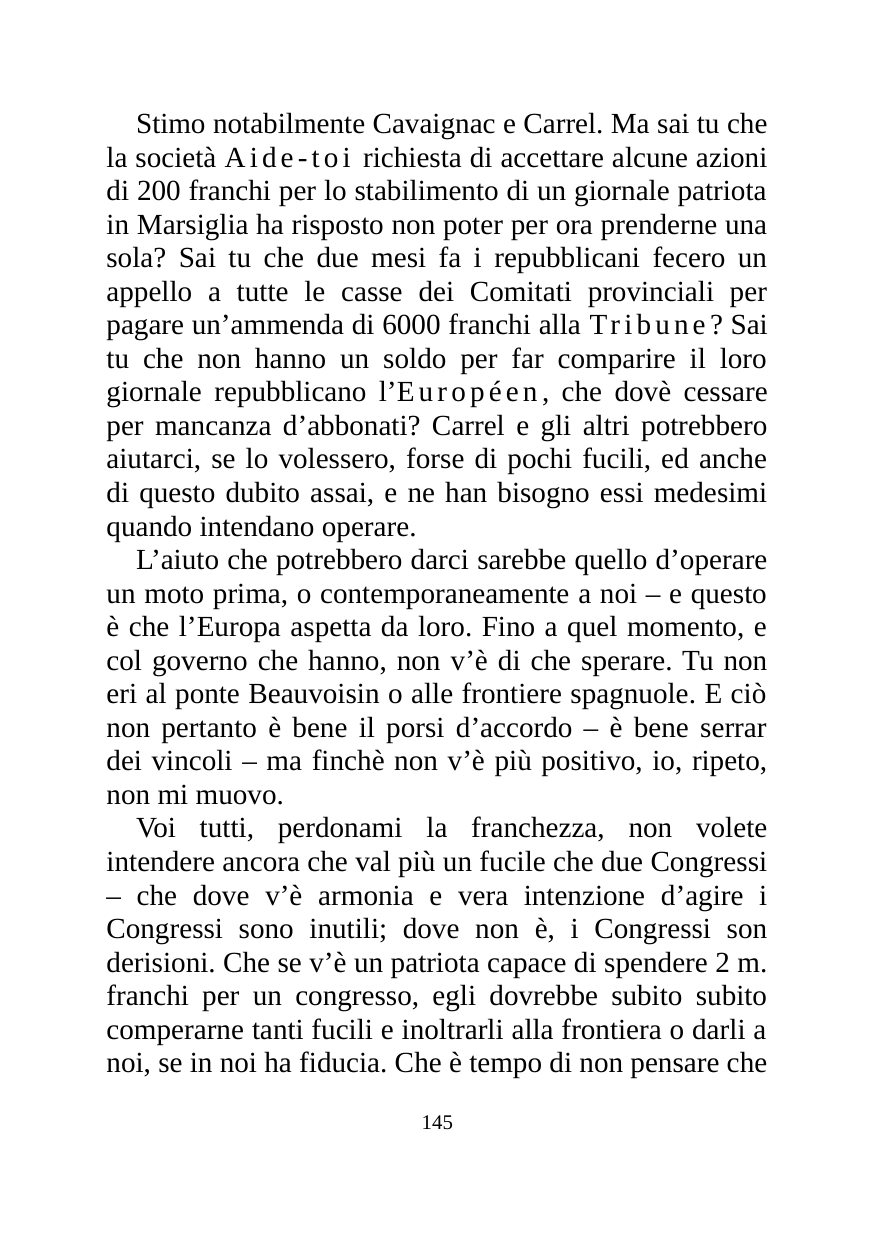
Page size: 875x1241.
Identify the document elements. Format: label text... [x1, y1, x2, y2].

text Voi tutti, perdonami la franchezza, non volete intendere ancora che val più un fucile che due Congressi – che dove v’è armonia e vera intenzione d’agire i Congressi sono inutili; dove non è, i Congressi son derisioni. Che se v’è un patriota capace di spendere 2 m. franchi per un congresso, egli dovrebbe subito subito comperarne tanti fucili e inoltrarli alla frontiera o darli a noi, se in noi ha fiducia. Che è tempo di non pensare che [106, 811, 768, 1079]
text L’aiuto che potrebbero darci sarebbe quello d’operare un moto prima, o contemporaneamente a noi – e questo è che l’Europa aspetta da loro. Fino a quel momento, e col governo che hanno, non v’è di che sperare. Tu non eri al ponte Beauvoisin o alle frontiere spagnuole. E ciò non pertanto è bene il porsi d’accordo – è bene serrar dei vincoli – ma finchè non v’è più positivo, io, ripeto, non mi muovo. [106, 542, 768, 811]
text Stimo notabilmente Cavaignac e Carrel. Ma sai tu che la società Aide-toi richiesta di accettare alcune azioni di 200 franchi per lo stabilimento di un giornale patriota in Marsiglia ha risposto non poter per ora prenderne una sola? Sai tu che due mesi fa i repubblicani fecero un appello a tutte le casse dei Comitati provinciali per pagare un’ammenda di 6000 franchi alla Tribune? Sai tu che non hanno un soldo per far comparire il loro giornale repubblicano l’Européen, che dovè cessare per mancanza d’abbonati? Carrel e gli altri potrebbero aiutarci, se lo volessero, forse di pochi fucili, ed anche di questo dubito assai, e ne han bisogno essi medesimi quando intendano operare. [106, 106, 768, 542]
